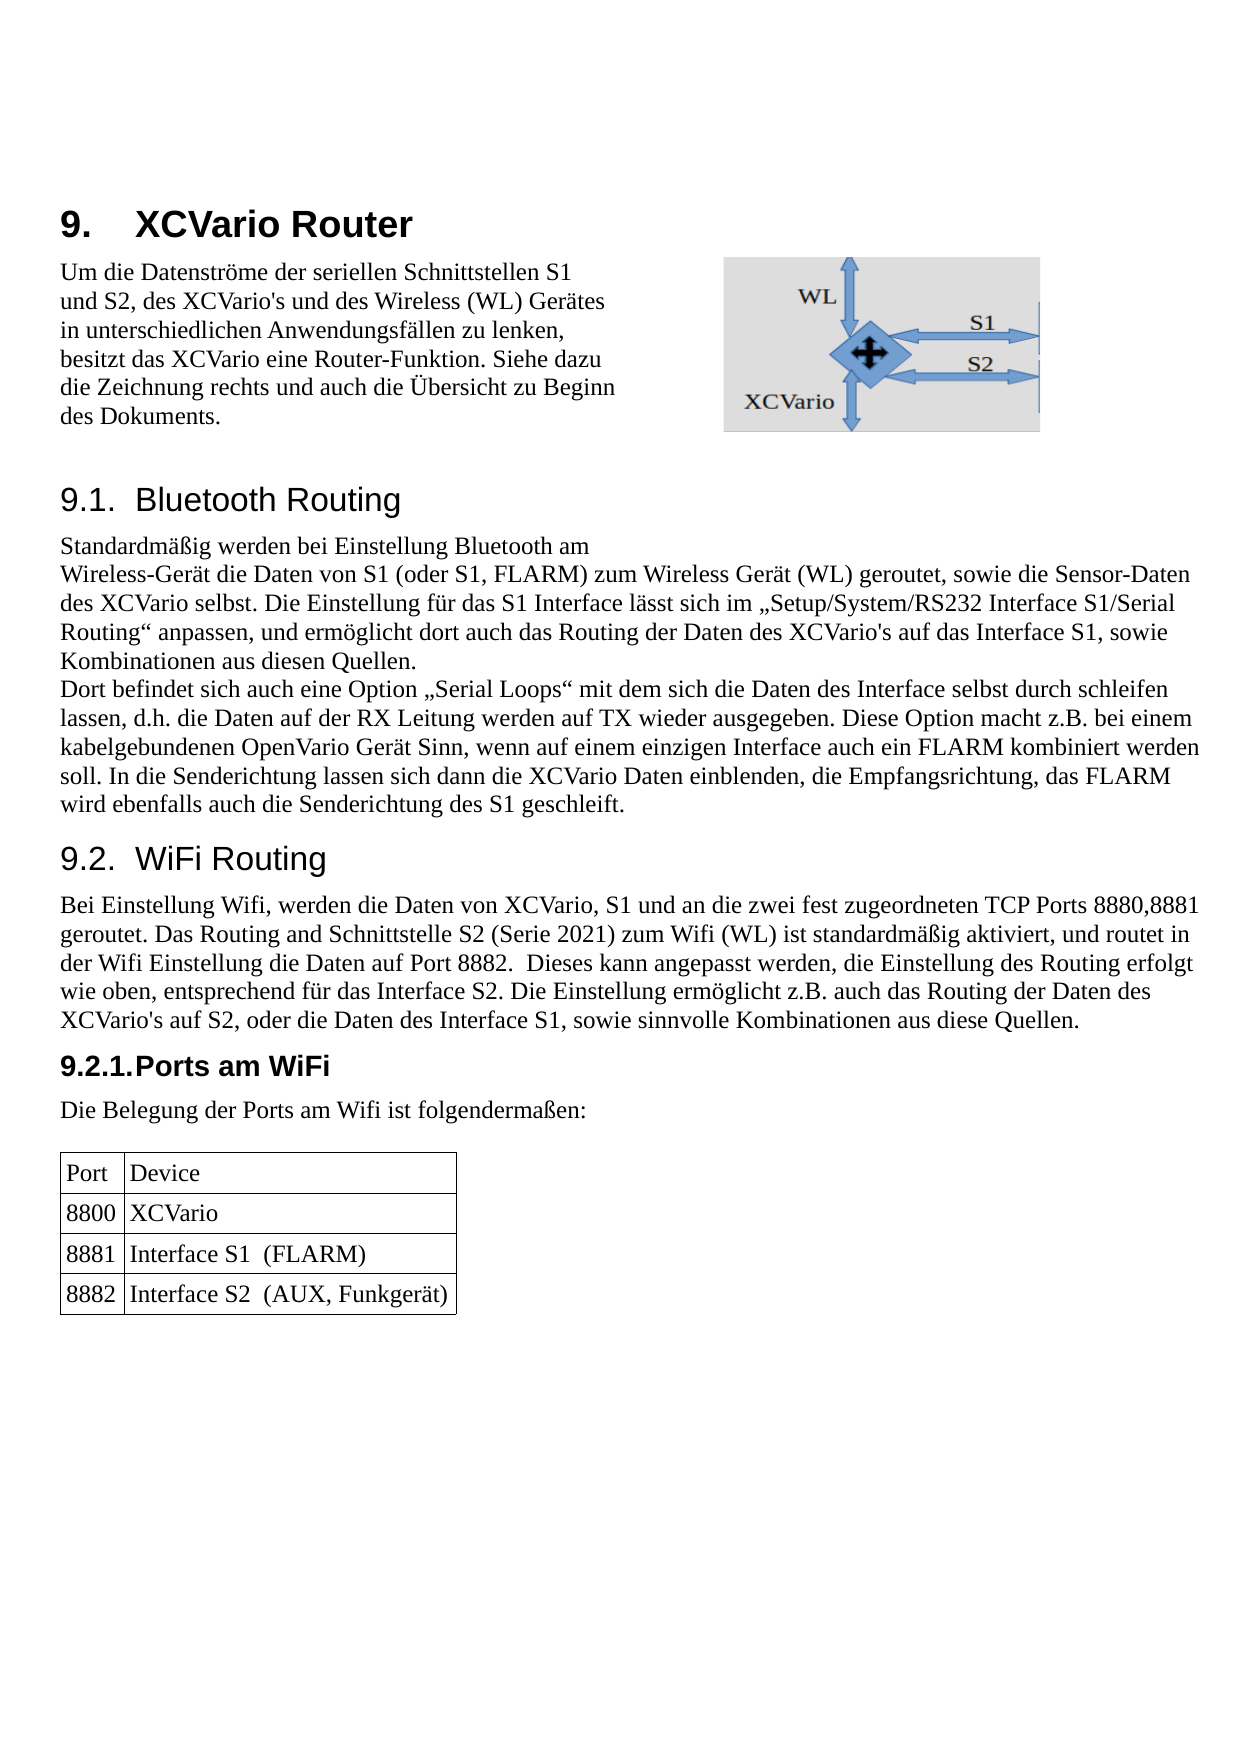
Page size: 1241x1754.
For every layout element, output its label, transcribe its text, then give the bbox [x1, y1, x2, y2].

table_cell 8800 [61, 1194, 124, 1233]
table_cell XCVario [125, 1194, 456, 1233]
subtitle XCVario Router [60, 201, 1207, 464]
subtitle Bluetooth Routing [60, 479, 1207, 518]
subtitle Ports am WiFi [60, 1048, 1207, 1082]
table_cell 8882 [61, 1274, 124, 1313]
subtitle WiFi Routing [60, 839, 1207, 878]
table_cell Interface S2 (AUX, Funkgerät) [125, 1274, 456, 1313]
text [1073, 257, 1207, 430]
text Standardmäßig werden bei Einstellung Bluetooth am Wireless-Gerät die Daten von S1 (oder S1, FLARM) zum Wireless Gerät (WL) geroutet, sowie die Sensor-Daten des XCVario selbst. Die Einstellung für das S1 Interface lässt sich im „Setup/System/RS232 Interface S1/Serial Routing“ anpassen, und ermöglicht dort auch das Routing der Daten des XCVario's auf das Interface S1, sowie Kombinationen aus diesen Quellen. [60, 531, 1207, 674]
table_cell 8881 [61, 1234, 124, 1273]
table_cell Interface S1 (FLARM) [125, 1234, 456, 1273]
text Bei Einstellung Wifi, werden die Daten von XCVario, S1 und an die zwei fest zugeordneten TCP Ports 8880,8881 geroutet. Das Routing and Schnittstelle S2 (Serie 2021) zum Wifi (WL) ist standardmäßig aktiviert, und routet in der Wifi Einstellung die Daten auf Port 8882. Dieses kann angepasst werden, die Einstellung des Routing erfolgt wie oben, entsprechend für das Interface S2. Die Einstellung ermöglicht z.B. auch das Routing der Daten des XCVario's auf S2, oder die Daten des Interface S1, sowie sinnvolle Kombinationen aus diese Quellen. [60, 890, 1207, 1034]
table_header Device [125, 1153, 456, 1193]
text Dort befindet sich auch eine Option „Serial Loops“ mit dem sich die Daten des Interface selbst durch schleifen lassen, d.h. die Daten auf der RX Leitung werden auf TX wieder ausgegeben. Diese Option macht z.B. bei einem kabelgebundenen OpenVario Gerät Sinn, wenn auf einem einzigen Interface auch ein FLARM kombiniert werden soll. In die Senderichtung lassen sich dann die XCVario Daten einblenden, die Empfangsrichtung, das FLARM wird ebenfalls auch die Senderichtung des S1 geschleift. [60, 674, 1207, 818]
text Die Belegung der Ports am Wifi ist folgendermaßen: [60, 1095, 1207, 1123]
picture [723, 257, 1041, 432]
table_header Port [61, 1153, 124, 1193]
text Um die Datenströme der seriellen Schnittstellen S1 und S2, des XCVario's und des Wireless (WL) Gerätes in unterschiedlichen Anwendungsfällen zu lenken, besitzt das XCVario eine Router-Funktion. Siehe dazu die Zeichnung rechts und auch die Übersicht zu Beginn des Dokuments. [60, 257, 690, 430]
